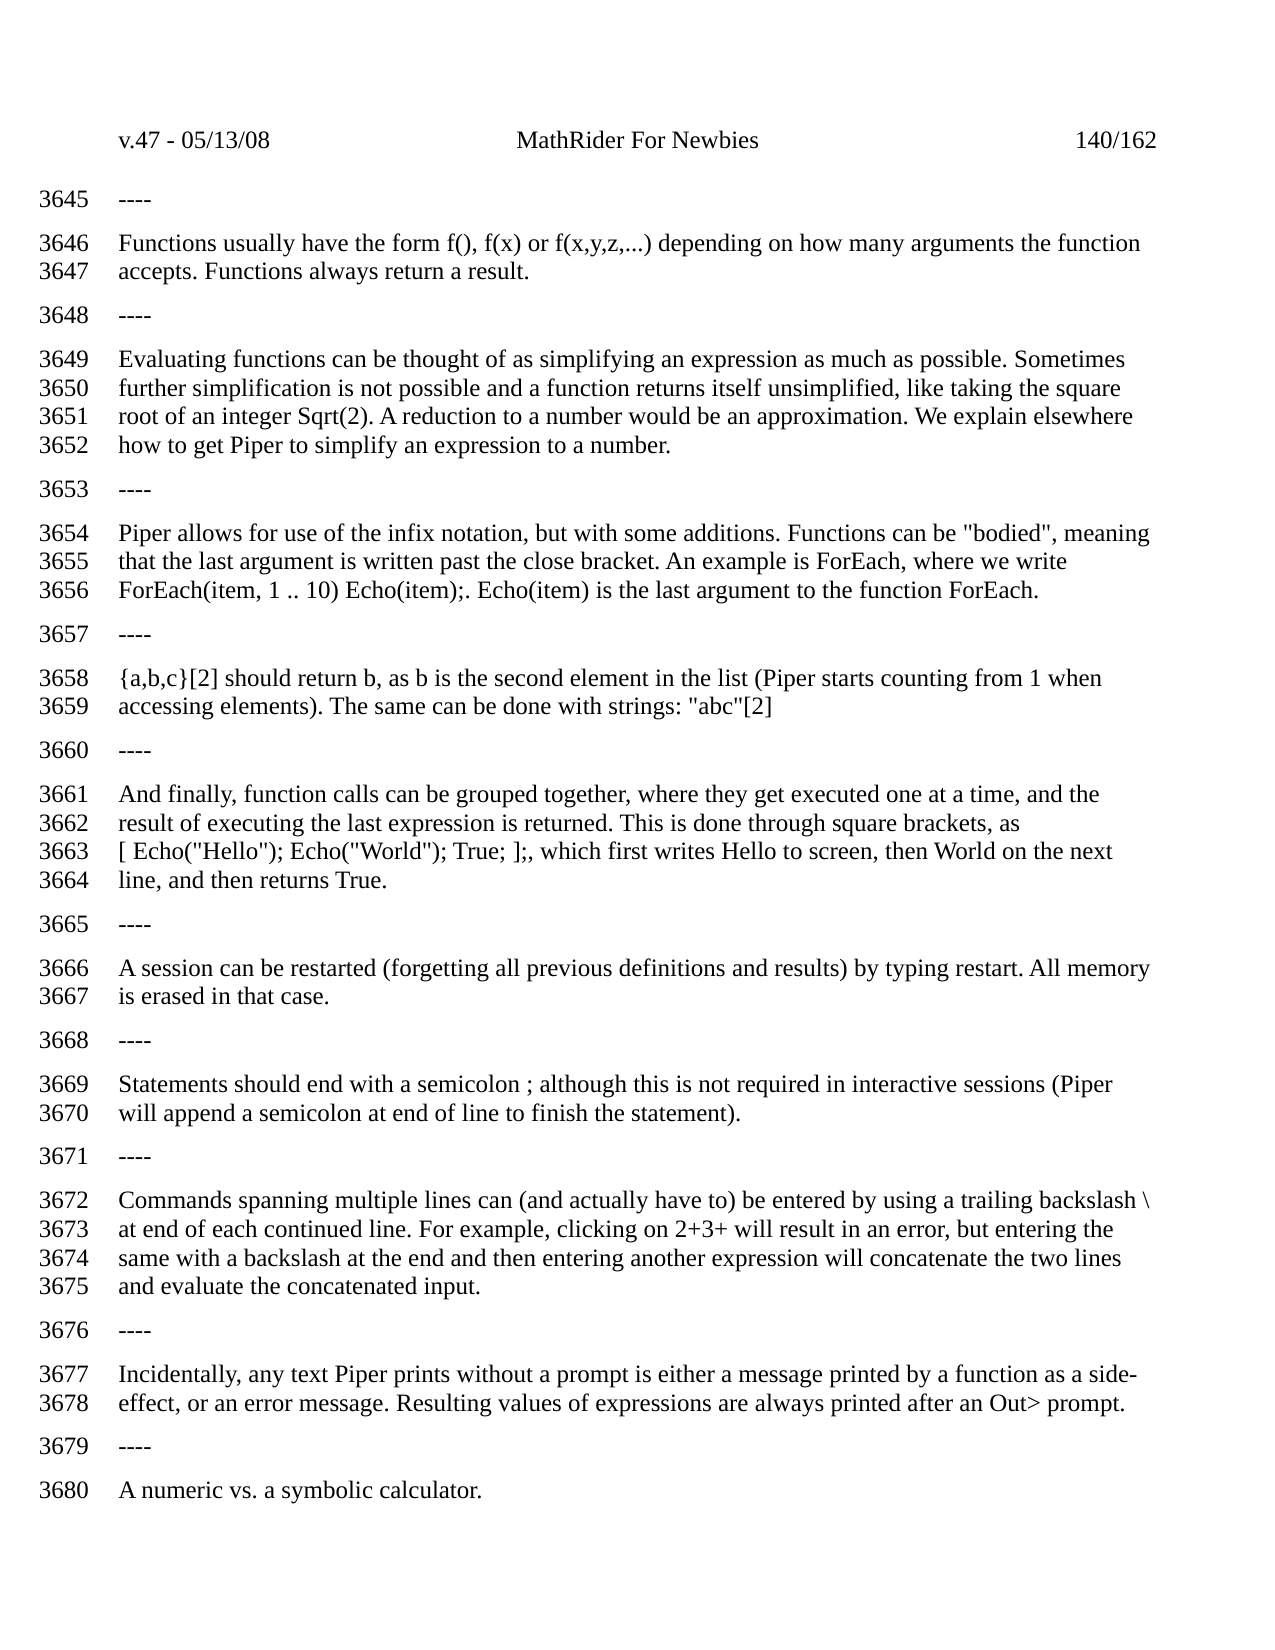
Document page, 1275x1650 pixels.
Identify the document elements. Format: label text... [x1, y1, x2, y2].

text ---- [118, 1141, 1157, 1170]
text ---- [118, 1025, 1157, 1054]
text ---- [118, 909, 1157, 938]
text Functions usually have the form f(), f(x) or f(x,y,z,...) depending on how many arguments the function accepts. Functions always return a result. [118, 228, 1157, 285]
text {a,b,c}[2] should return b, as b is the second element in the list (Piper starts counting from 1 when accessing elements). The same can be done with strings: "abc"[2] [118, 663, 1157, 720]
text ---- [118, 1431, 1157, 1460]
text ---- [118, 619, 1157, 648]
text ---- [118, 1315, 1157, 1344]
text ---- [118, 474, 1157, 503]
text Statements should end with a semicolon ; although this is not required in interactive sessions (Piper will append a semicolon at end of line to finish the statement). [118, 1069, 1157, 1126]
text A session can be restarted (forgetting all previous definitions and results) by typing restart. All memory is erased in that case. [118, 953, 1157, 1010]
text Piper allows for use of the infix notation, but with some additions. Functions can be "bodied", meaning that the last argument is written past the close bracket. An example is ForEach, where we write ForEach(item, 1 .. 10) Echo(item);. Echo(item) is the last argument to the function ForEach. [118, 518, 1157, 604]
text A numeric vs. a symbolic calculator. [118, 1475, 1157, 1504]
text ---- [118, 735, 1157, 764]
text And finally, function calls can be grouped together, where they get executed one at a time, and the result of executing the last expression is returned. This is done through square brackets, as [ Echo("Hello"); Echo("World"); True; ];, which first writes Hello to screen, then World on the next line, and then returns True. [118, 779, 1157, 894]
text Evaluating functions can be thought of as simplifying an expression as much as possible. Sometimes further simplification is not possible and a function returns itself unsimplified, like taking the square root of an integer Sqrt(2). A reduction to a number would be an approximation. We explain elsewhere how to get Piper to simplify an expression to a number. [118, 344, 1157, 459]
text ---- [118, 300, 1157, 329]
text Commands spanning multiple lines can (and actually have to) be entered by using a trailing backslash \ at end of each continued line. For example, clicking on 2+3+ will result in an error, but entering the same with a backslash at the end and then entering another expression will concatenate the two lines and evaluate the concatenated input. [118, 1185, 1157, 1300]
text Incidentally, any text Piper prints without a prompt is either a message printed by a function as a side-effect, or an error message. Resulting values of expressions are always printed after an Out> prompt. [118, 1359, 1157, 1416]
text ---- [118, 184, 1157, 213]
